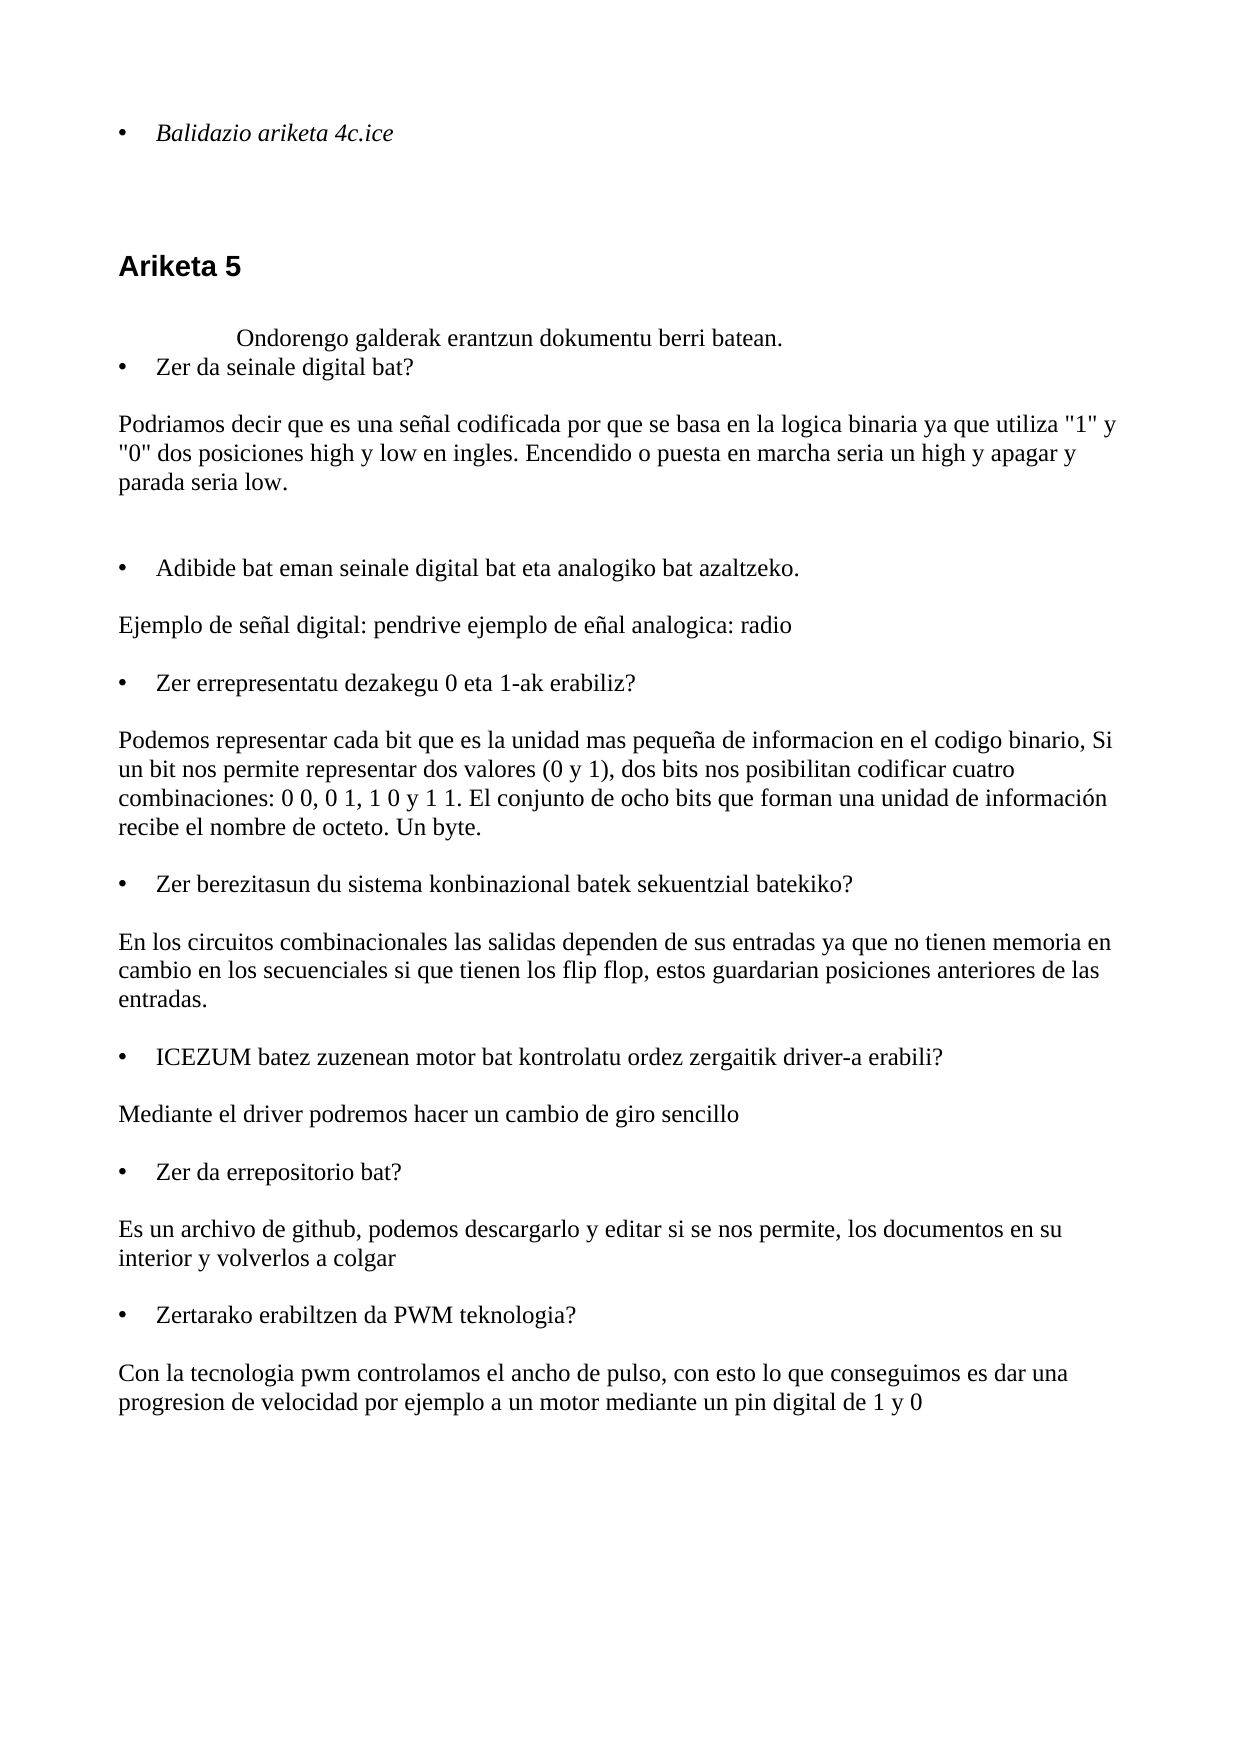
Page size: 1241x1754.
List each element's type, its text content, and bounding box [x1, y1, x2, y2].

text En los circuitos combinacionales las salidas dependen de sus entradas ya que no tienen memoria en cambio en los secuenciales si que tienen los flip flop, estos guardarian posiciones anteriores de las entradas. [118, 927, 1122, 1013]
text Es un archivo de github, podemos descargarlo y editar si se nos permite, los documentos en su interior y volverlos a colgar [118, 1214, 1122, 1272]
list Adibide bat eman seinale digital bat eta analogiko bat azaltzeko. [81, 553, 1122, 582]
list Zer da seinale digital bat? [81, 352, 1122, 381]
text Podriamos decir que es una señal codificada por que se basa en la logica binaria ya que utiliza "1" y "0" dos posiciones high y low en ingles. Encendido o puesta en marcha seria un high y apagar y parada seria low. [118, 409, 1122, 496]
text Ariketa 5 [118, 249, 1122, 282]
text Ondorengo galderak erantzun dokumentu berri batean. [118, 323, 1122, 352]
list Zer errepresentatu dezakegu 0 eta 1-ak erabiliz? [81, 668, 1122, 697]
list Zer berezitasun du sistema konbinazional batek sekuentzial batekiko? [81, 869, 1122, 898]
text Mediante el driver podremos hacer un cambio de giro sencillo [118, 1099, 1122, 1128]
list Zer da errepositorio bat? [81, 1157, 1122, 1186]
list ICEZUM batez zuzenean motor bat kontrolatu ordez zergaitik driver-a erabili? [81, 1042, 1122, 1071]
list Zertarako erabiltzen da PWM teknologia? [81, 1301, 1122, 1329]
text Podemos representar cada bit que es la unidad mas pequeña de informacion en el codigo binario, Si un bit nos permite representar dos valores (0 y 1), dos bits nos posibilitan codificar cuatro combinaciones: 0 0, 0 1, 1 0 y 1 1. El conjunto de ocho bits que forman una unidad de información recibe el nombre de octeto. Un byte. [118, 726, 1122, 841]
list Balidazio ariketa 4c.ice [81, 118, 1122, 147]
text Con la tecnologia pwm controlamos el ancho de pulso, con esto lo que conseguimos es dar una progresion de velocidad por ejemplo a un motor mediante un pin digital de 1 y 0 [118, 1358, 1122, 1416]
text Ejemplo de señal digital: pendrive ejemplo de eñal analogica: radio [118, 611, 1122, 639]
